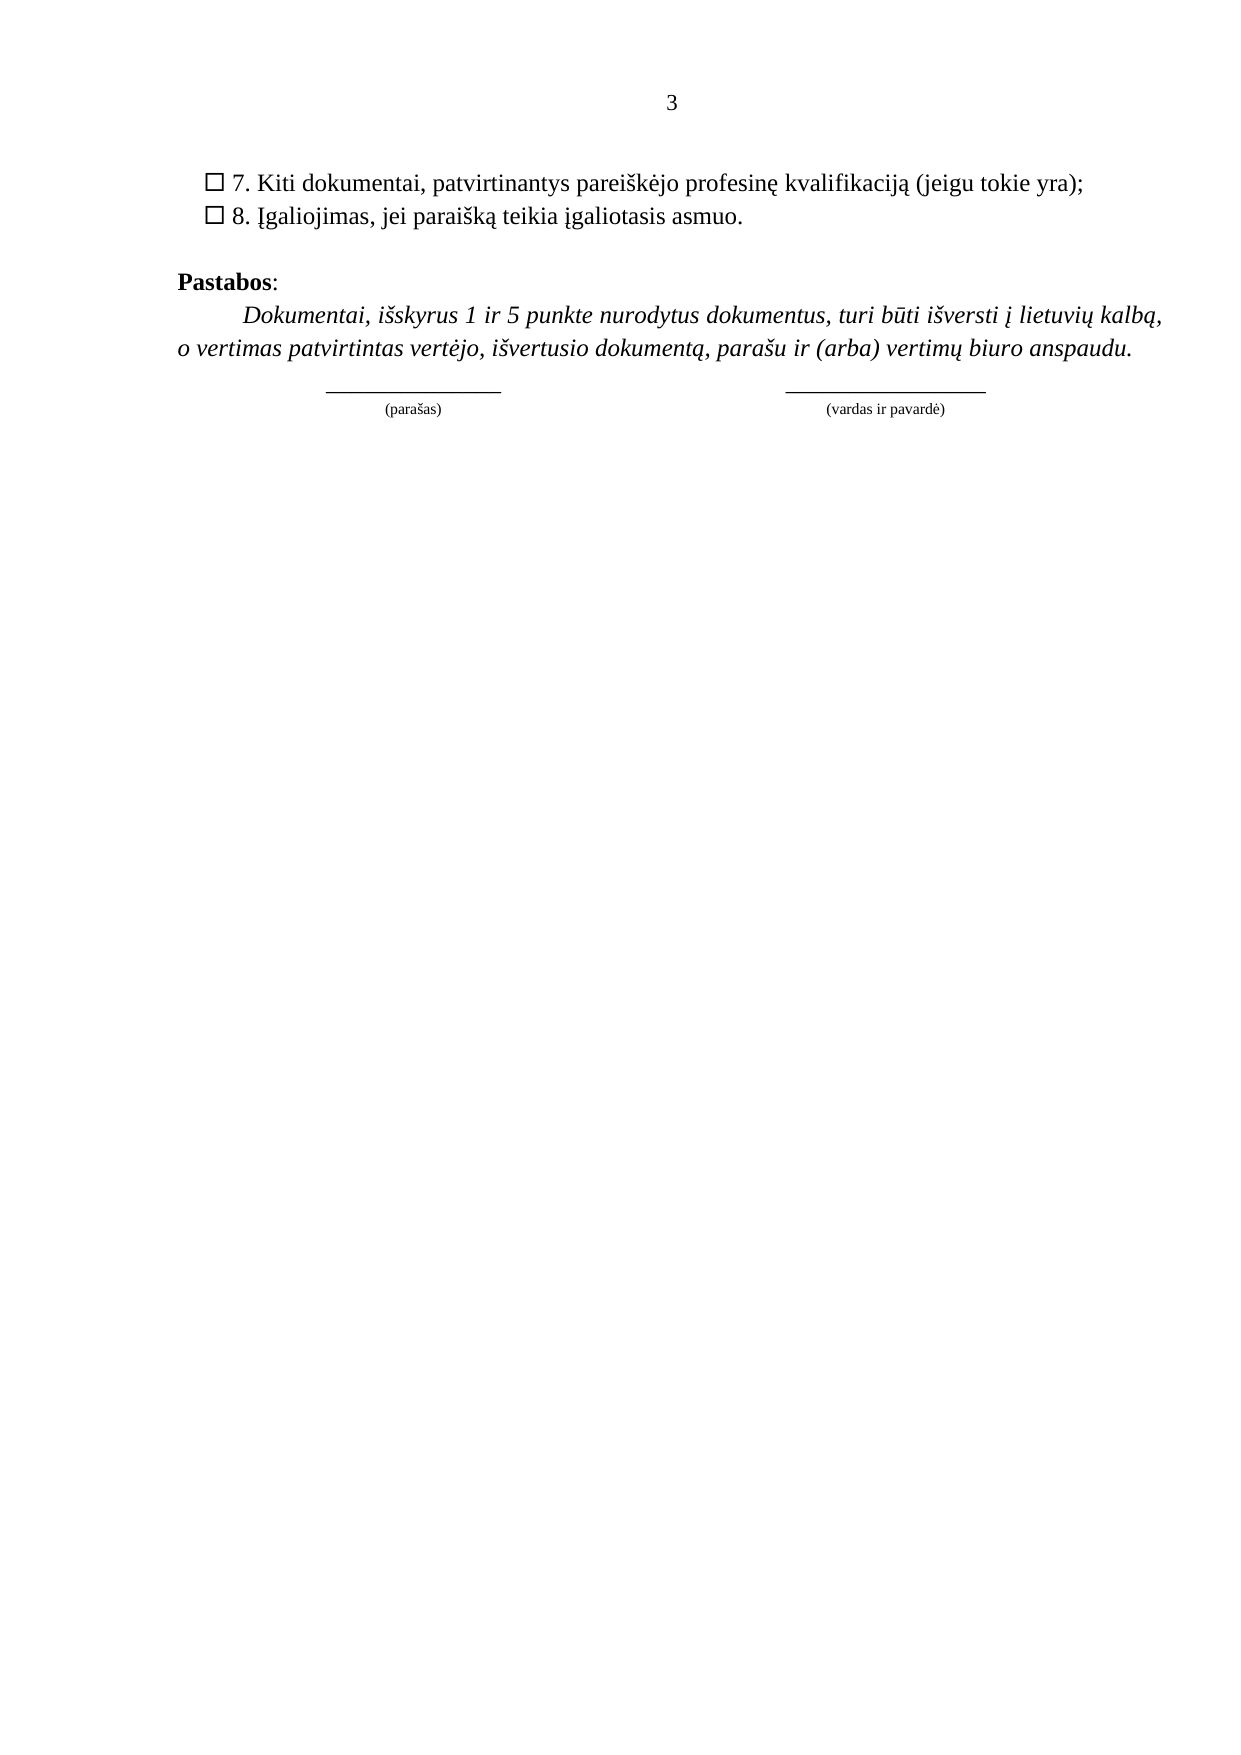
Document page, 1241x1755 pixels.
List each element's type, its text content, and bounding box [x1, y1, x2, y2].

text Dokumentai, išskyrus 1 ir 5 punkte nurodytus dokumentus, turi būti išversti į lietuvių kalbą, o vertimas patvirtintas vertėjo, išvertusio dokumentą, parašu ir (arba) vertimų biuro anspaudu. [177, 301, 1167, 362]
table_header ______________ (parašas) [177, 367, 649, 433]
text  8. Įgaliojimas, jei paraišką teikia įgaliotasis asmuo. [203, 201, 1167, 230]
text  7. Kiti dokumentai, patvirtinantys pareiškėjo profesinę kvalifikaciją (jeigu tokie yra); [203, 168, 1167, 197]
text Pastabos: [177, 267, 1167, 296]
table_header ________________ (vardas ir pavardė) [649, 367, 1122, 433]
